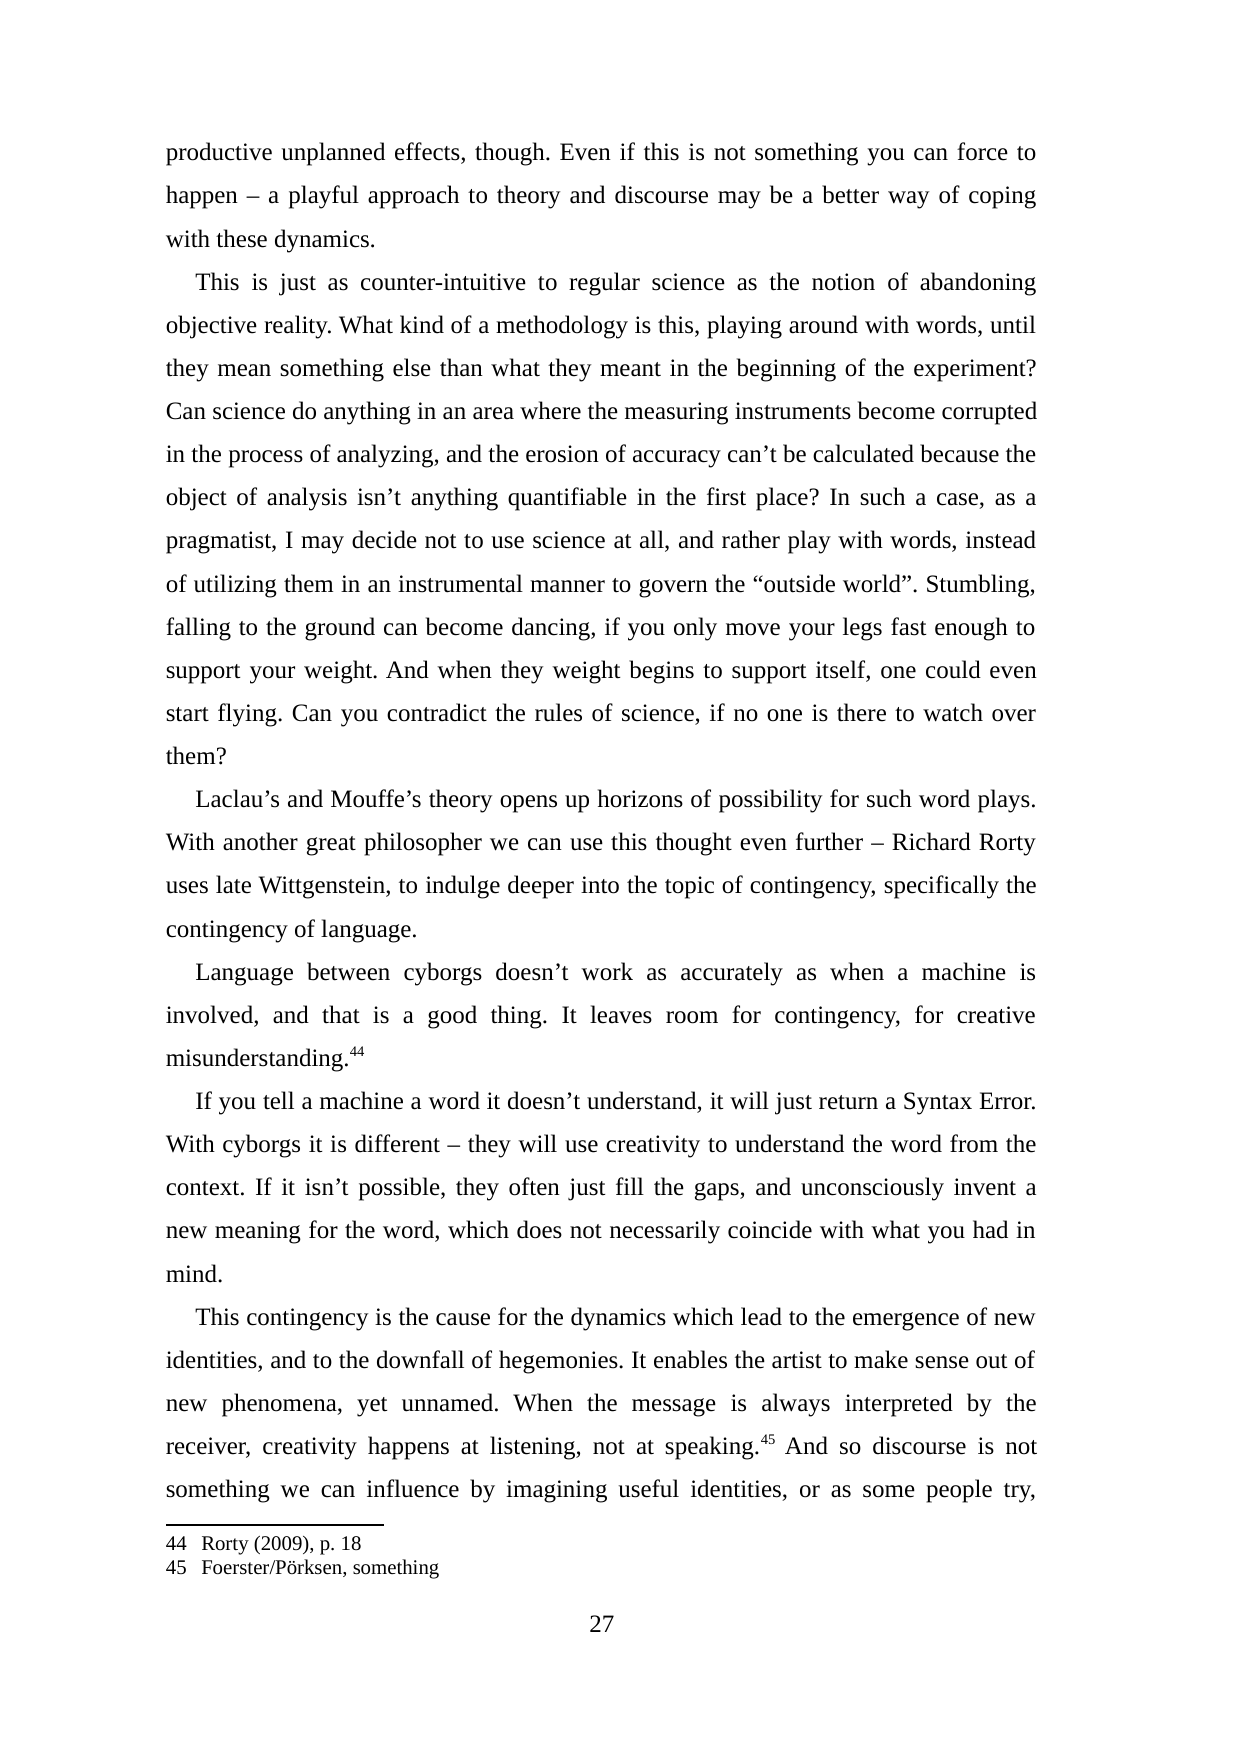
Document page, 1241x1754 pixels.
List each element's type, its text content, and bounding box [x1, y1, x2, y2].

text Language between cyborgs doesn’t work as accurately as when a machine is involved, and that is a good thing. It leaves room for contingency, for creative misunderstanding. [166, 957, 1037, 1072]
text Foerster/Pörksen, something [166, 1555, 1037, 1579]
text Laclau’s and Mouffe’s theory opens up horizons of possibility for such word plays. With another great philosopher we can use this thought even further – Richard Rorty uses late Wittgenstein, to indulge deeper into the topic of contingency, specifically the contingency of language. [166, 784, 1037, 942]
text This is just as counter-intuitive to regular science as the notion of abandoning objective reality. What kind of a methodology is this, playing around with words, until they mean something else than what they meant in the beginning of the experiment? Can science do anything in an area where the measuring instruments become corrupted in the process of analyzing, and the erosion of accuracy can’t be calculated because the object of analysis isn’t anything quantifiable in the first place? In such a case, as a pragmatist, I may decide not to use science at all, and rather play with words, instead of utilizing them in an instrumental manner to govern the “outside world”. Stumbling, falling to the ground can become dancing, if you only move your legs fast enough to support your weight. And when they weight begins to support itself, one could even start flying. Can you contradict the rules of science, if no one is there to watch over them? [166, 267, 1037, 770]
text Rorty (2009), p. 18 [166, 1531, 1037, 1555]
text This contingency is the cause for the dynamics which lead to the emergence of new identities, and to the downfall of hegemonies. It enables the artist to make sense out of new phenomena, yet unnamed. When the message is always interpreted by the receiver, creativity happens at listening, not at speaking. And so discourse is not something we can influence by imagining useful identities, or as some people try, [166, 1302, 1037, 1503]
text If you tell a machine a word it doesn’t understand, it will just return a Syntax Error. With cyborgs it is different – they will use creativity to understand the word from the context. If it isn’t possible, they often just fill the gaps, and unconsciously invent a new meaning for the word, which does not necessarily coincide with what you had in mind. [166, 1086, 1037, 1287]
text productive unplanned effects, though. Even if this is not something you can force to happen – a playful approach to theory and discourse may be a better way of coping with these dynamics. [166, 137, 1037, 252]
